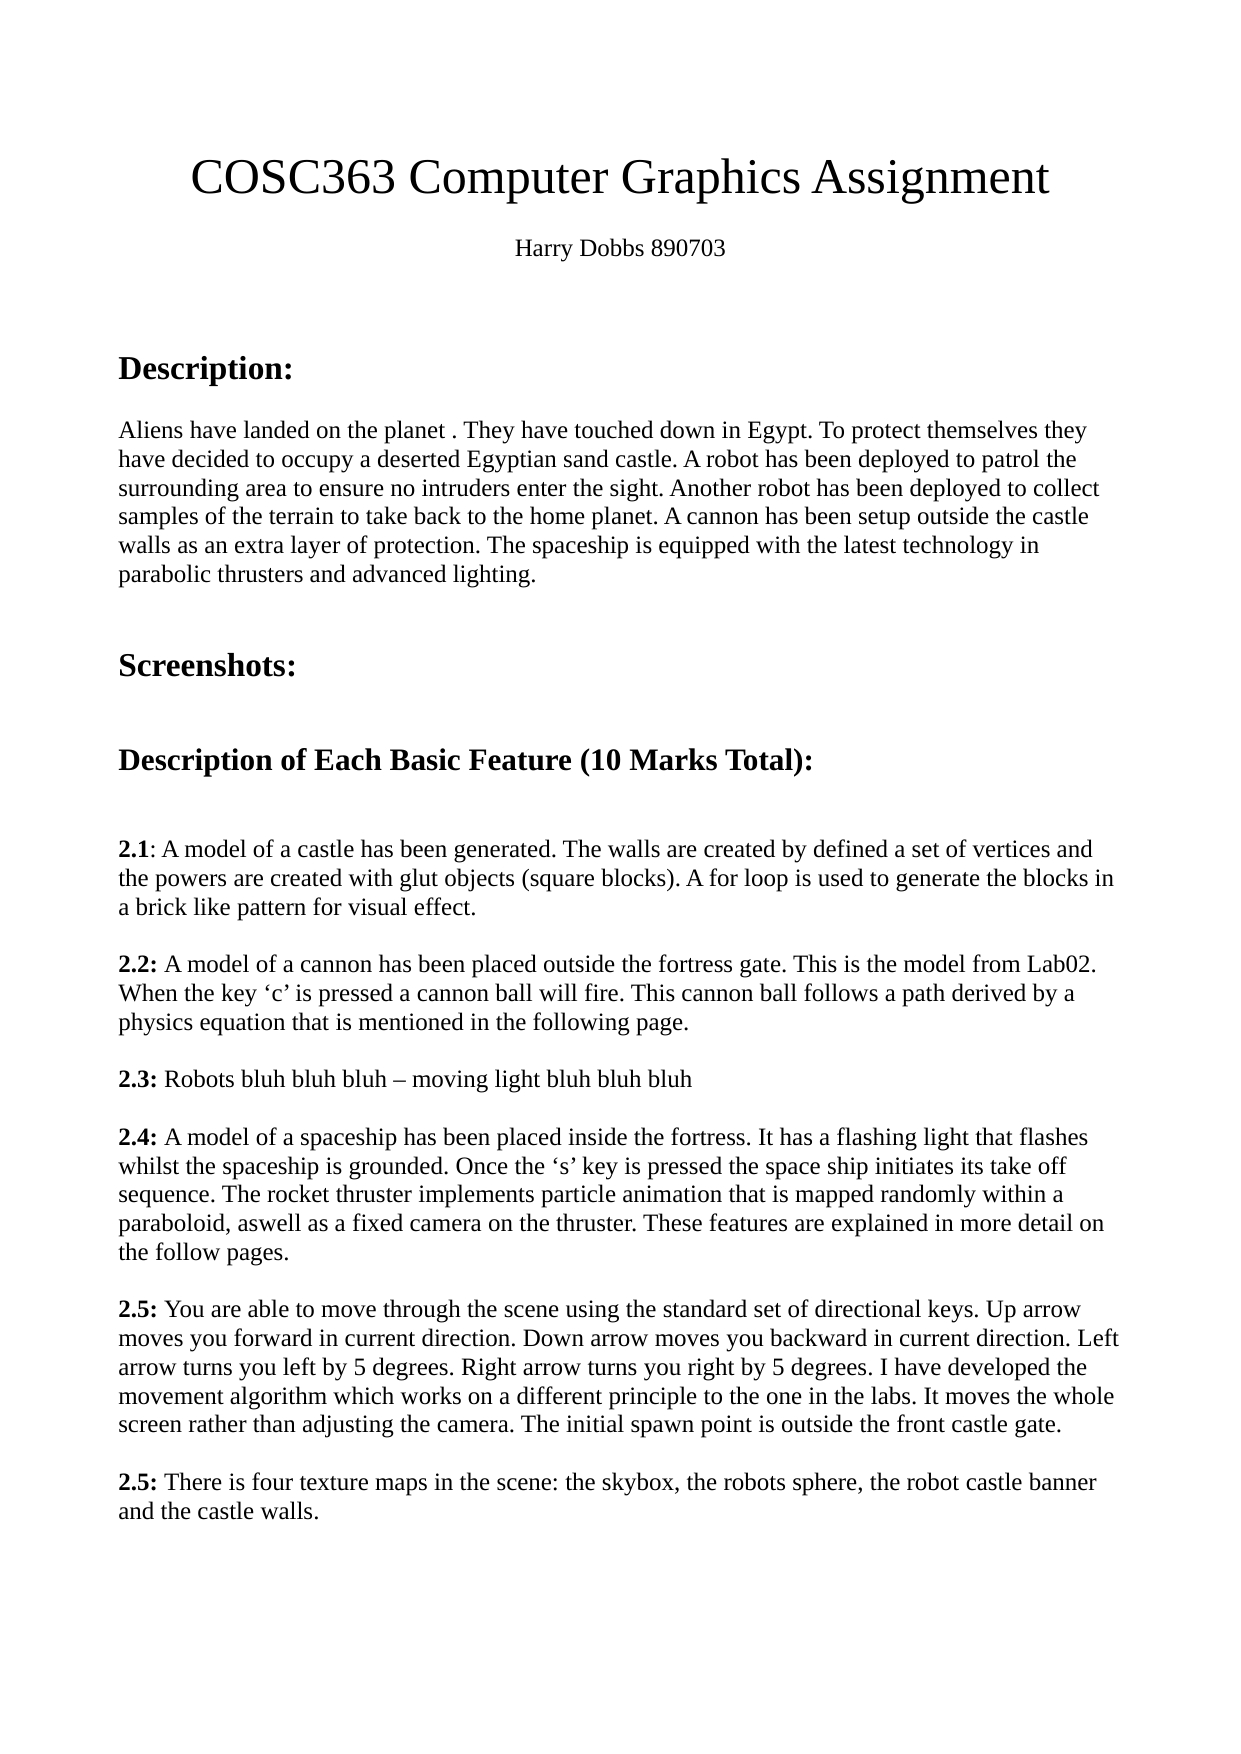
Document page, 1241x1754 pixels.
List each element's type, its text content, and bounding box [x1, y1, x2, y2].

text COSC363 Computer Graphics Assignment [118, 147, 1122, 204]
text Aliens have landed on the planet . They have touched down in Egypt. To protect themselves they have decided to occupy a deserted Egyptian sand castle. A robot has been deployed to patrol the surrounding area to ensure no intruders enter the sight. Another robot has been deployed to collect samples of the terrain to take back to the home planet. A cannon has been setup outside the castle walls as an extra layer of protection. The spaceship is equipped with the latest technology in parabolic thrusters and advanced lighting. [118, 415, 1122, 588]
text 2.3: Robots bluh bluh bluh – moving light bluh bluh bluh [118, 1064, 1122, 1093]
text 2.2: A model of a cannon has been placed outside the fortress gate. This is the model from Lab02. When the key ‘c’ is pressed a cannon ball will fire. This cannon ball follows a path derived by a physics equation that is mentioned in the following page. [118, 949, 1122, 1036]
text 2.5: There is four texture maps in the scene: the skybox, the robots sphere, the robot castle banner and the castle walls. [118, 1467, 1122, 1524]
text 2.1: A model of a castle has been generated. The walls are created by defined a set of vertices and the powers are created with glut objects (square blocks). A for loop is used to generate the blocks in a brick like pattern for visual effect. [118, 834, 1122, 921]
text Description of Each Basic Feature (10 Marks Total): [118, 741, 1122, 777]
text Screenshots: [118, 645, 1122, 683]
text 2.4: A model of a spaceship has been placed inside the fortress. It has a flashing light that flashes whilst the spaceship is grounded. Once the ‘s’ key is pressed the space ship initiates its take off sequence. The rocket thruster implements particle animation that is mapped randomly within a paraboloid, aswell as a fixed camera on the thruster. These features are explained in more detail on the follow pages. [118, 1122, 1122, 1266]
text Harry Dobbs 890703 [118, 233, 1122, 262]
text 2.5: You are able to move through the scene using the standard set of directional keys. Up arrow moves you forward in current direction. Down arrow moves you backward in current direction. Left arrow turns you left by 5 degrees. Right arrow turns you right by 5 degrees. I have developed the movement algorithm which works on a different principle to the one in the labs. It moves the whole screen rather than adjusting the camera. The initial spawn point is outside the front castle gate. [118, 1294, 1122, 1438]
text Description: [118, 348, 1122, 386]
